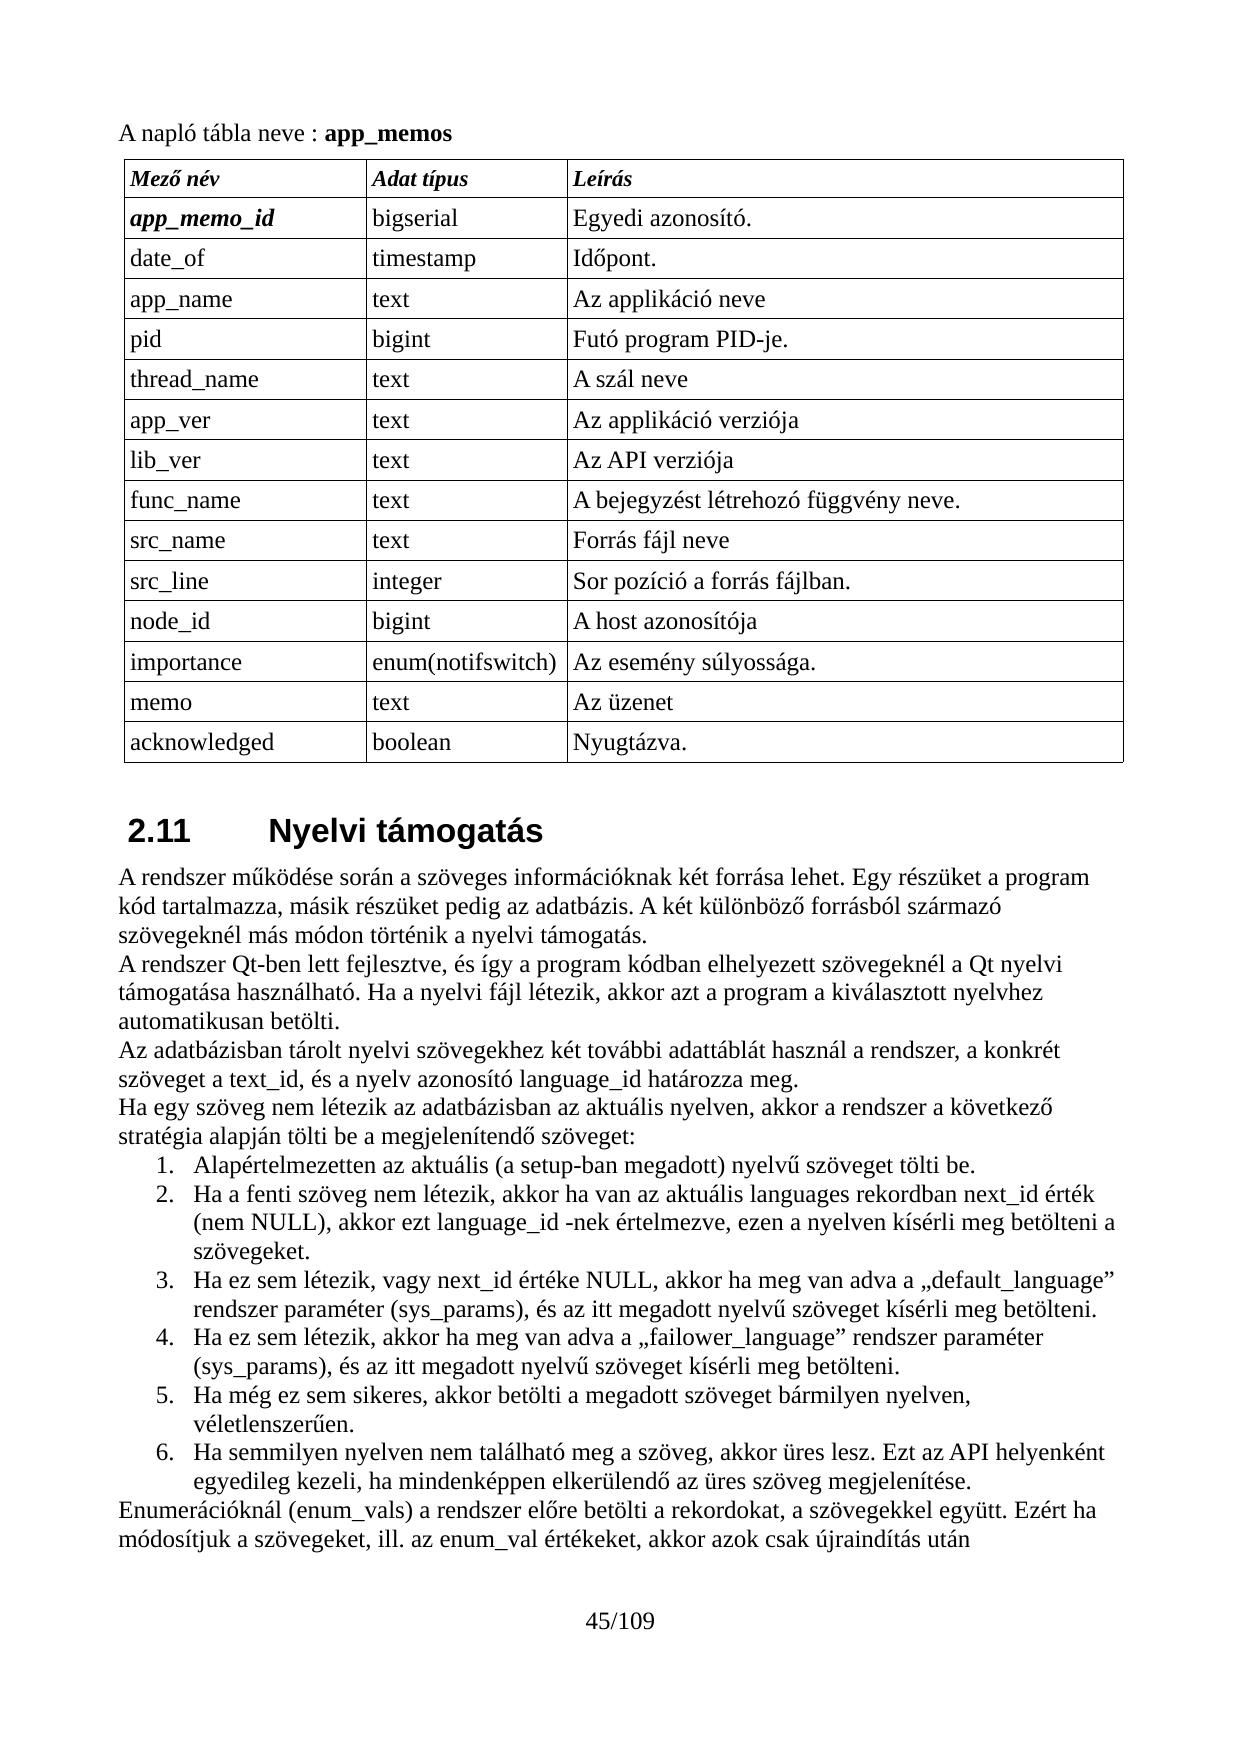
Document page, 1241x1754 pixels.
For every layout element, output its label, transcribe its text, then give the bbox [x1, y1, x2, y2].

table_cell bigint [367, 601, 567, 641]
table_cell app_ver [125, 400, 366, 439]
table_cell memo [125, 682, 366, 721]
table_cell A host azonosítója [568, 601, 1123, 641]
list Ha a fenti szöveg nem létezik, akkor ha van az aktuális languages rekordban next_id érték (nem NULL), akkor ezt language_id -nek értelmezve, ezen a nyelven kísérli meg betölteni a szövegeket. [156, 1179, 1122, 1265]
table_cell app_name [125, 279, 366, 318]
subtitle Nyelvi támogatás [118, 811, 1122, 850]
list Ha még ez sem sikeres, akkor betölti a megadott szöveget bármilyen nyelven, véletlenszerűen. [156, 1380, 1122, 1437]
table_cell Időpont. [568, 239, 1123, 278]
table_cell text [367, 481, 567, 520]
text Az adatbázisban tárolt nyelvi szövegekhez két további adattáblát használ a rendszer, a konkrét szöveget a text_id, és a nyelv azonosító language_id határozza meg. [118, 1035, 1122, 1092]
table_cell bigint [367, 319, 567, 358]
table_cell A bejegyzést létrehozó függvény neve. [568, 481, 1123, 520]
table_cell text [367, 279, 567, 318]
list Ha ez sem létezik, vagy next_id értéke NULL, akkor ha meg van adva a „default_language” rendszer paraméter (sys_params), és az itt megadott nyelvű szöveget kísérli meg betölteni. [156, 1265, 1122, 1322]
table_cell A szál neve [568, 360, 1123, 399]
table_cell enum(notifswitch) [367, 642, 567, 681]
table_cell acknowledged [125, 722, 366, 762]
table_cell bigserial [367, 198, 567, 238]
table_cell Forrás fájl neve [568, 521, 1123, 560]
table_cell Az esemény súlyossága. [568, 642, 1123, 681]
table_cell func_name [125, 481, 366, 520]
table_cell Az applikáció neve [568, 279, 1123, 318]
table_cell date_of [125, 239, 366, 278]
table_cell text [367, 360, 567, 399]
list Ha ez sem létezik, akkor ha meg van adva a „failower_language” rendszer paraméter (sys_params), és az itt megadott nyelvű szöveget kísérli meg betölteni. [156, 1322, 1122, 1380]
table_cell text [367, 521, 567, 560]
text A rendszer Qt-ben lett fejlesztve, és így a program kódban elhelyezett szövegeknél a Qt nyelvi támogatása használható. Ha a nyelvi fájl létezik, akkor azt a program a kiválasztott nyelvhez automatikusan betölti. [118, 949, 1122, 1035]
table_cell Egyedi azonosító. [568, 198, 1123, 238]
table_cell Sor pozíció a forrás fájlban. [568, 561, 1123, 600]
table_cell thread_name [125, 360, 366, 399]
table_cell integer [367, 561, 567, 600]
text A napló tábla neve : app_memos [118, 118, 1122, 147]
table_cell Az applikáció verziója [568, 400, 1123, 439]
table_cell node_id [125, 601, 366, 641]
text Enumerációknál (enum_vals) a rendszer előre betölti a rekordokat, a szövegekkel együtt. Ezért ha módosítjuk a szövegeket, ill. az enum_val értékeket, akkor azok csak újraindítás után [118, 1495, 1122, 1552]
table_header Adat típus [367, 160, 567, 197]
table_cell Futó program PID-je. [568, 319, 1123, 358]
table_cell timestamp [367, 239, 567, 278]
list Ha semmilyen nyelven nem található meg a szöveg, akkor üres lesz. Ezt az API helyenként egyedileg kezeli, ha mindenképpen elkerülendő az üres szöveg megjelenítése. [156, 1437, 1122, 1495]
table_header Leírás [568, 160, 1123, 197]
text Ha egy szöveg nem létezik az adatbázisban az aktuális nyelven, akkor a rendszer a következő stratégia alapján tölti be a megjelenítendő szöveget: [118, 1092, 1122, 1150]
text A rendszer működése során a szöveges információknak két forrása lehet. Egy részüket a program kód tartalmazza, másik részüket pedig az adatbázis. A két különböző forrásból származó szövegeknél más módon történik a nyelvi támogatás. [118, 862, 1122, 949]
table_cell src_line [125, 561, 366, 600]
table_header Mező név [125, 160, 366, 197]
table_cell text [367, 440, 567, 479]
table_cell boolean [367, 722, 567, 762]
table_cell Nyugtázva. [568, 722, 1123, 762]
table_cell Az üzenet [568, 682, 1123, 721]
table_cell importance [125, 642, 366, 681]
list Alapértelmezetten az aktuális (a setup-ban megadott) nyelvű szöveget tölti be. [156, 1150, 1122, 1179]
table_cell app_memo_id [125, 198, 366, 238]
table_cell lib_ver [125, 440, 366, 479]
table_cell src_name [125, 521, 366, 560]
table_cell text [367, 400, 567, 439]
table_cell pid [125, 319, 366, 358]
table_cell text [367, 682, 567, 721]
table_cell Az API verziója [568, 440, 1123, 479]
